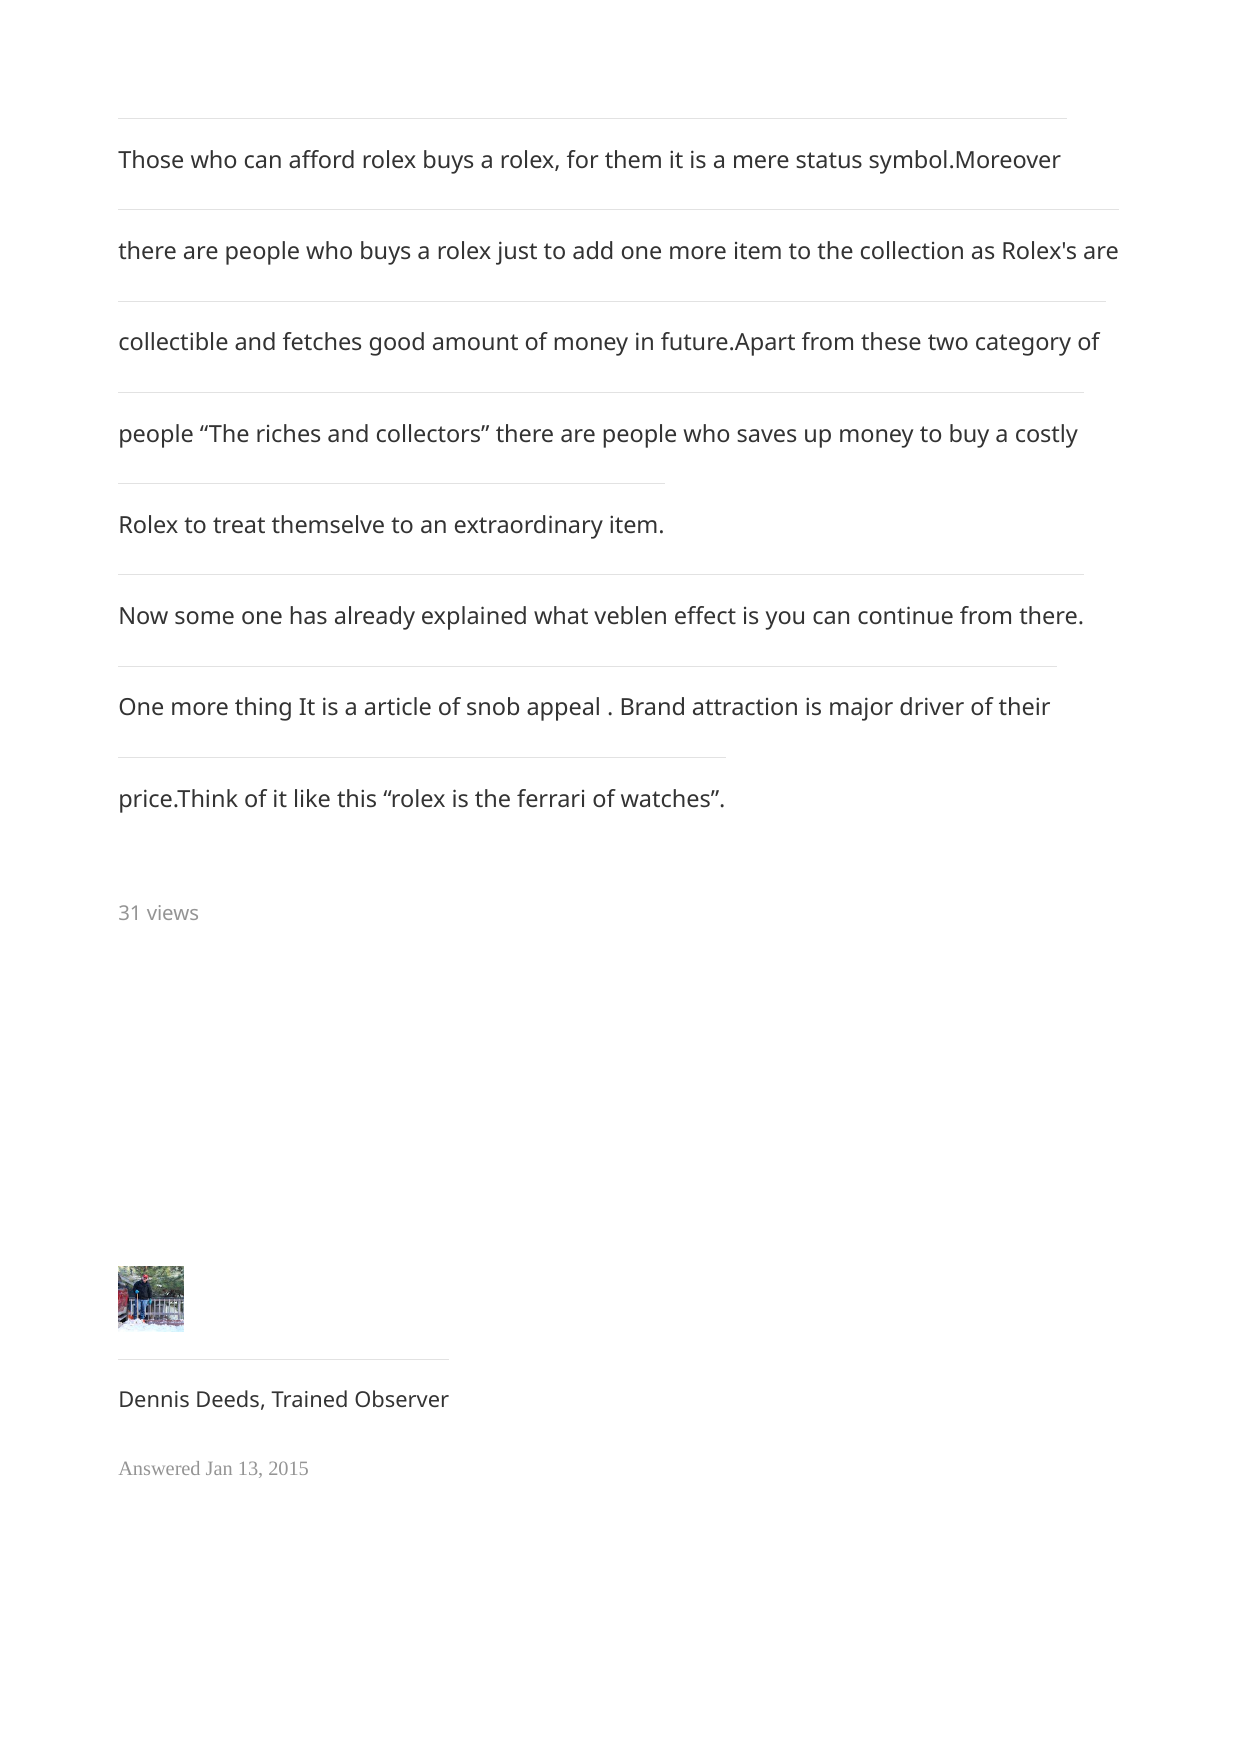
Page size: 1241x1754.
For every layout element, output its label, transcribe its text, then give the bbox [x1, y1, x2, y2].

text One more thing It is a article of snob appeal . Brand attraction is major driver of their price.Think of it like this “rolex is the ferrari of watches”. [118, 666, 1122, 814]
text Answered Jan 13, 2015 [118, 1456, 1122, 1480]
text Dennis Deeds, Trained Observer [118, 1358, 1109, 1413]
picture [118, 1266, 184, 1332]
text Those who can afford rolex buys a rolex, for them it is a mere status symbol.Moreover there are people who buys a rolex just to add one more item to the collection as Rolex's are collectible and fetches good amount of money in future.Apart from these two category of people “The riches and collectors” there are people who saves up money to buy a costly Rolex to treat themselve to an extraordinary item. [118, 118, 1122, 540]
text 31 views [118, 898, 1122, 926]
text Now some one has already explained what veblen effect is you can continue from there. [118, 574, 1122, 631]
